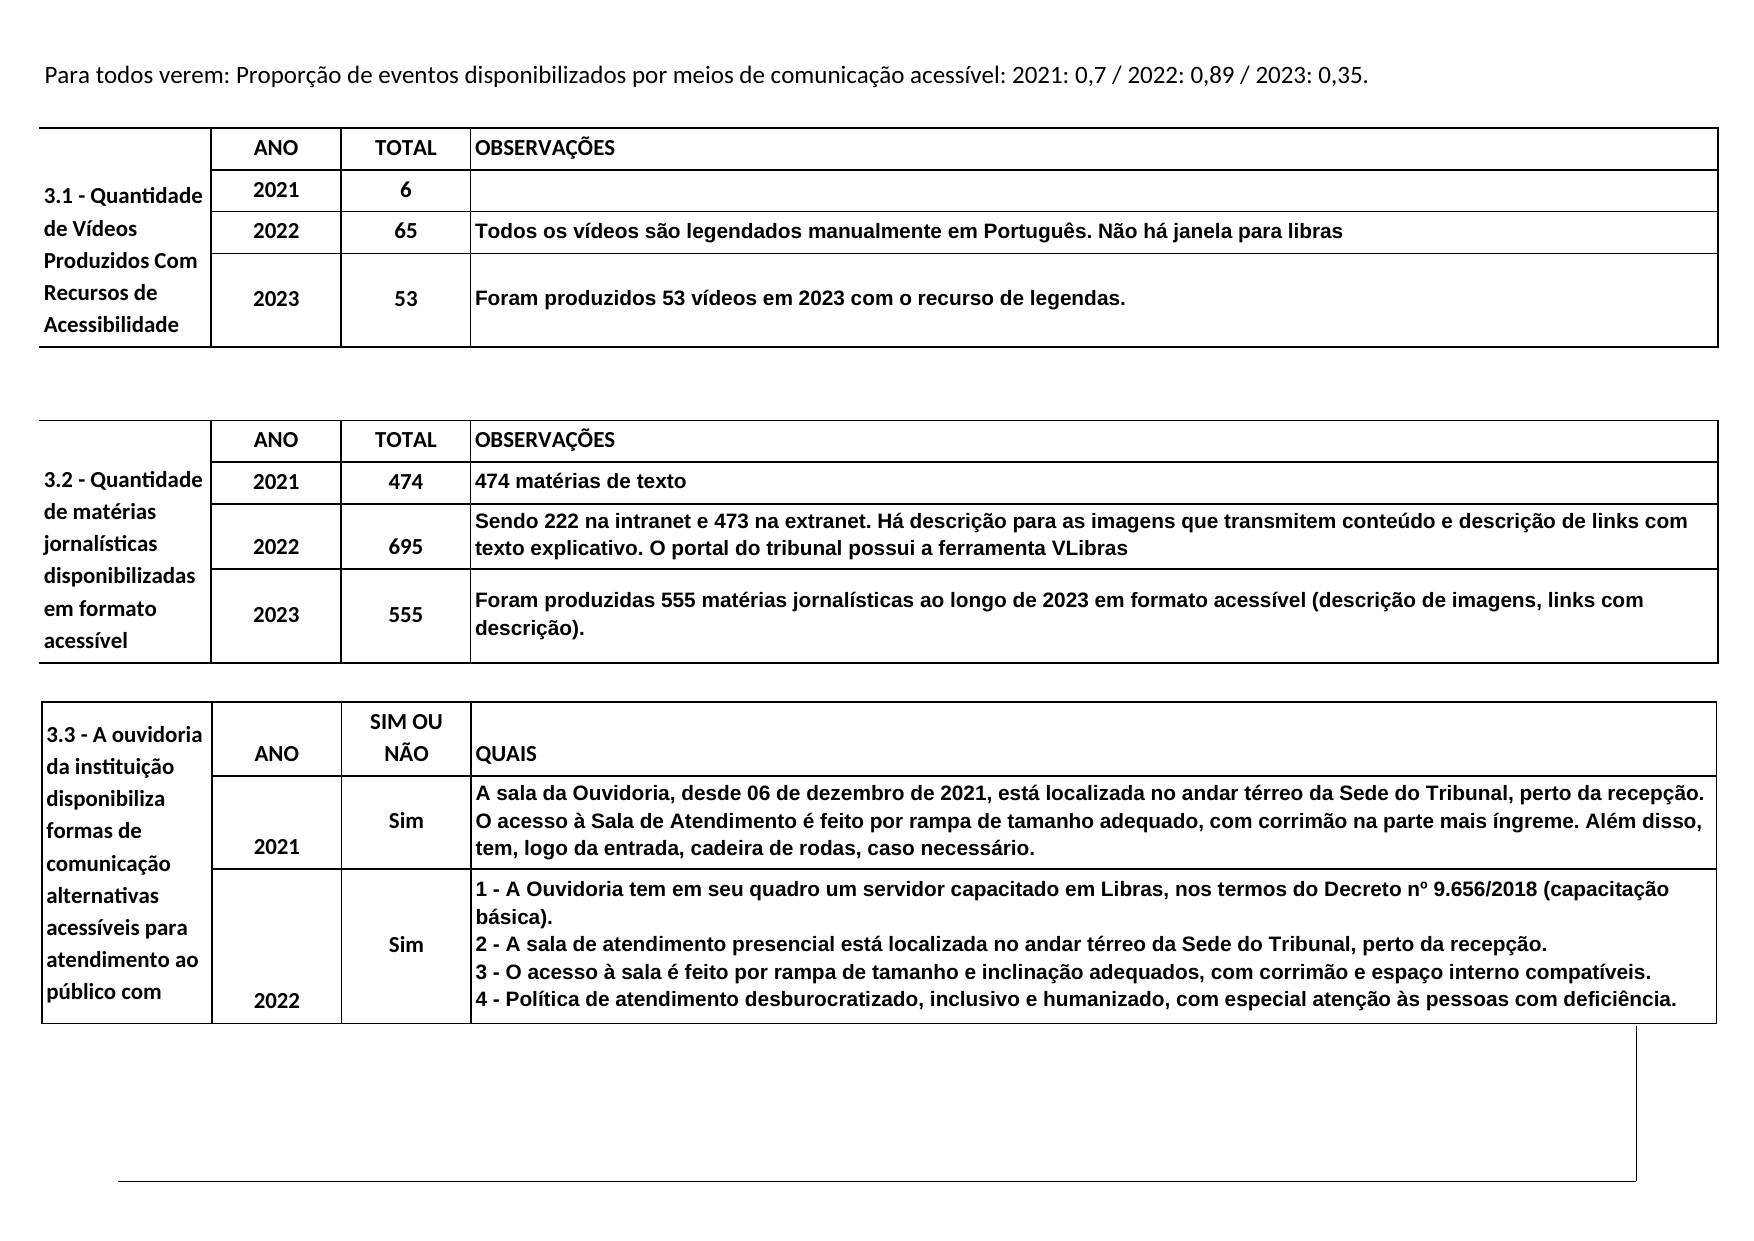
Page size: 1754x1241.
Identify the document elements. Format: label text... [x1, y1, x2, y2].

table_cell [1446, 348, 1539, 384]
table_cell [1446, 384, 1539, 419]
table_cell [341, 348, 471, 384]
table_cell [211, 384, 341, 419]
table_cell OBSERVAÇÕES [471, 421, 1717, 461]
text Para todos verem: Proporção de eventos disponibilizados por meios de comunicação acessível: 2021: 0,7 / 2022: 0,89 / 2023: 0,35. [44, 59, 1712, 89]
table_cell 1 - A Ouvidoria tem em seu quadro um servidor capacitado em Libras, nos termos do Decreto nº 9.656/2018 (capacitação básica). 2 - A sala de atendimento presencial está localizada no andar térreo da Sede do Tribunal, perto da recepção. 3 - O acesso à sala é feito por rampa de tamanho e inclinação adequados, com corrimão e espaço interno compatíveis. 4 - Política de atendimento desburocratizado, inclusivo e humanizado, com especial atenção às pessoas com deficiência. [472, 870, 1716, 1023]
table_cell 555 [342, 570, 470, 662]
table_cell 2021 [212, 171, 340, 211]
table_cell [602, 384, 696, 419]
table_cell Foram produzidas 555 matérias jornalísticas ao longo de 2023 em formato acessível (descrição de imagens, links com descrição). [471, 570, 1717, 662]
table_cell 2022 [212, 212, 340, 252]
table_cell Sim [342, 870, 470, 1023]
table_cell [471, 348, 602, 384]
table_cell [602, 348, 696, 384]
table_cell [471, 384, 602, 419]
table_cell ANO [212, 421, 340, 461]
table_cell 2023 [212, 254, 340, 346]
table_header 3.1 - Quantidade de Vídeos Produzidos Com Recursos de Acessibilidade [39, 129, 210, 346]
table_cell Sim [342, 777, 470, 868]
table_cell Todos os vídeos são legendados manualmente em Português. Não há janela para libras [471, 212, 1717, 252]
table_cell [211, 348, 341, 384]
table_header 3.3 - A ouvidoria da instituição disponibiliza formas de comunicação alternativas acessíveis para atendimento ao público com [43, 703, 211, 1023]
table_cell 2023 [212, 570, 340, 662]
table_header QUAIS [472, 703, 1716, 775]
table_cell Sendo 222 na intranet e 473 na extranet. Há descrição para as imagens que transmitem conteúdo e descrição de links com texto explicativo. O portal do tribunal possui a ferramenta VLibras [471, 505, 1717, 568]
table_cell 2021 [213, 777, 341, 868]
table_cell [1539, 348, 1718, 384]
table_header SIM OU NÃO [342, 703, 470, 775]
table_cell [883, 348, 977, 384]
table_cell [883, 384, 977, 419]
table_cell Foram produzidos 53 vídeos em 2023 com o recurso de legendas. [471, 254, 1717, 346]
table_cell [1352, 384, 1446, 419]
table_cell A sala da Ouvidoria, desde 06 de dezembro de 2021, está localizada no andar térreo da Sede do Tribunal, perto da recepção. O acesso à Sala de Atendimento é feito por rampa de tamanho adequado, com corrimão na parte mais íngreme. Além disso, tem, logo da entrada, cadeira de rodas, caso necessário. [472, 777, 1716, 868]
table_cell TOTAL [342, 421, 470, 461]
table_cell [1352, 348, 1446, 384]
table_cell [39, 384, 211, 419]
table_cell [39, 348, 211, 384]
table_cell [1258, 348, 1352, 384]
table_header ANO [213, 703, 341, 775]
table_header TOTAL [342, 129, 470, 169]
table_cell 2022 [213, 870, 341, 1023]
table_cell [1539, 384, 1718, 419]
table_cell [1071, 348, 1164, 384]
table_cell [977, 348, 1071, 384]
table_cell [977, 384, 1071, 419]
table_cell [696, 348, 789, 384]
table_cell [471, 171, 1717, 211]
table_cell [1071, 384, 1164, 419]
table_cell 474 [342, 463, 470, 503]
table_cell [696, 384, 789, 419]
table_cell [341, 384, 471, 419]
table_cell 3.2 - Quantidade de matérias jornalísticas disponibilizadas em formato acessível [39, 421, 210, 662]
table_cell [789, 348, 883, 384]
table_cell 53 [342, 254, 470, 346]
table_header OBSERVAÇÕES [471, 129, 1717, 169]
table_cell 2022 [212, 505, 340, 568]
table_cell [1164, 348, 1258, 384]
table_cell 474 matérias de texto [471, 463, 1717, 503]
table_cell 6 [342, 171, 470, 211]
table_cell 695 [342, 505, 470, 568]
table_cell 65 [342, 212, 470, 252]
table_cell 2021 [212, 463, 340, 503]
table_cell [1164, 384, 1258, 419]
table_cell [789, 384, 883, 419]
table_header ANO [212, 129, 340, 169]
table_cell [1258, 384, 1352, 419]
